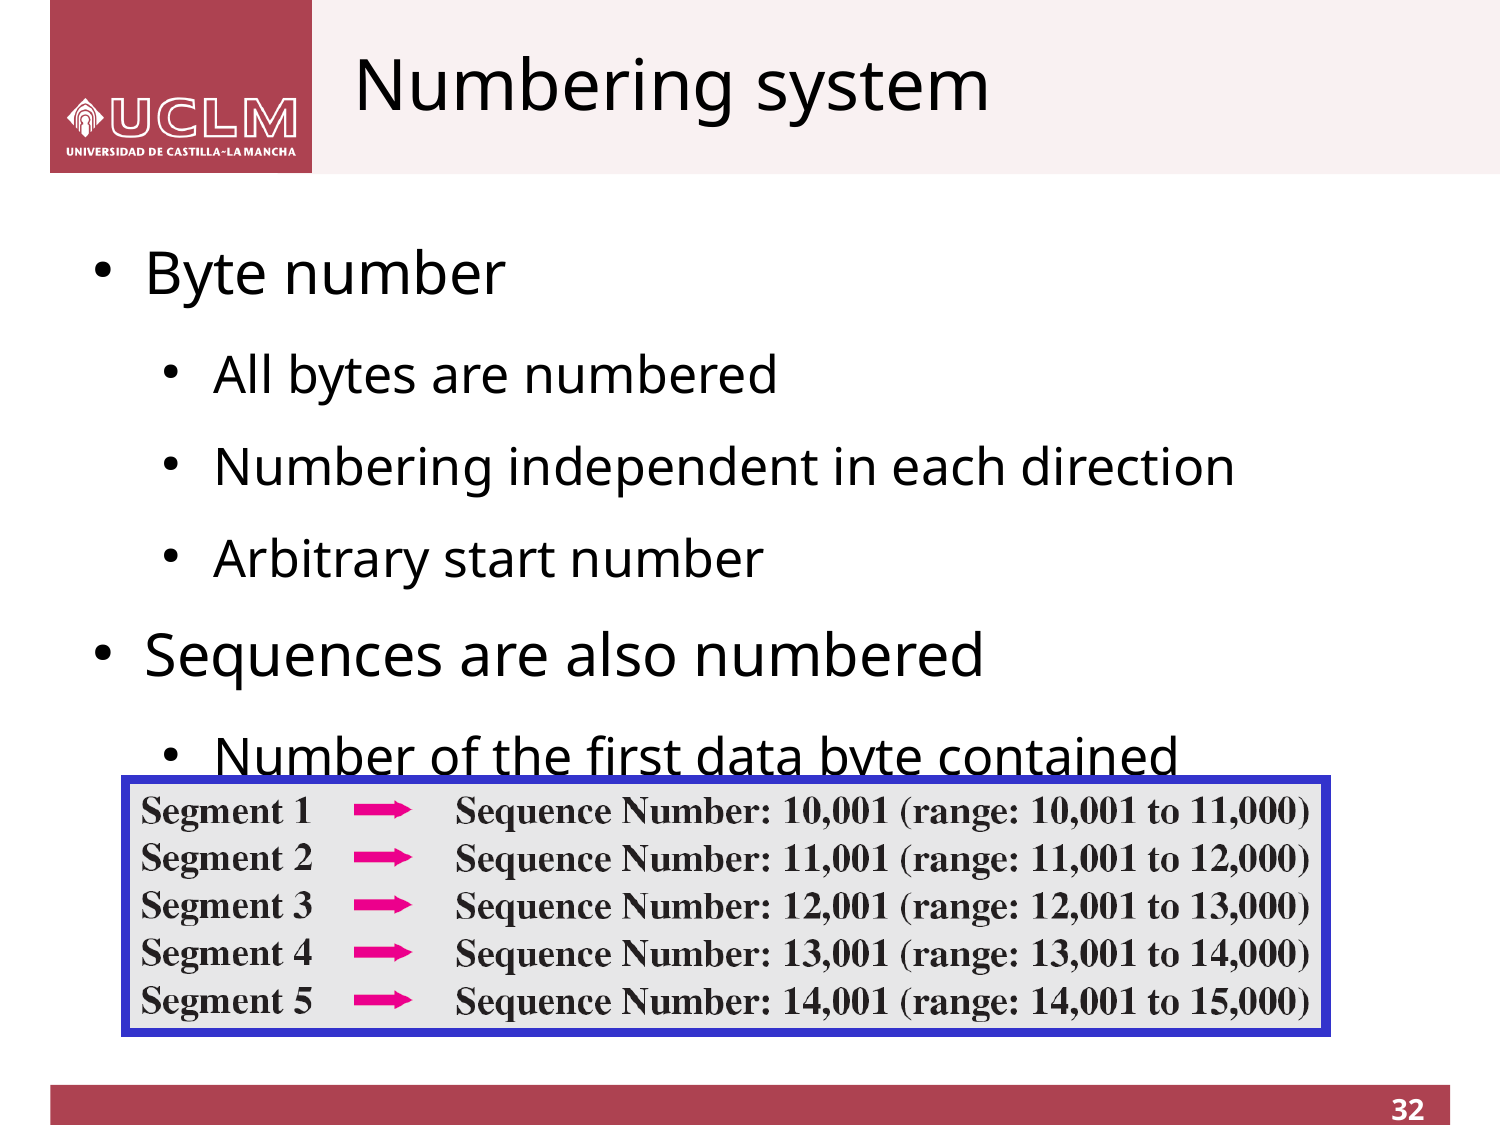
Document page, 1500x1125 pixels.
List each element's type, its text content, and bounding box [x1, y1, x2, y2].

title Numbering system [353, 6, 1425, 168]
picture [50, 0, 312, 173]
list Byte number All bytes are numbered Numbering independent in each direction Arbitrary start number Sequences are also numbered Number of the first data byte contained Some special cases for control messages [74, 231, 1425, 884]
picture [129, 784, 1322, 1028]
